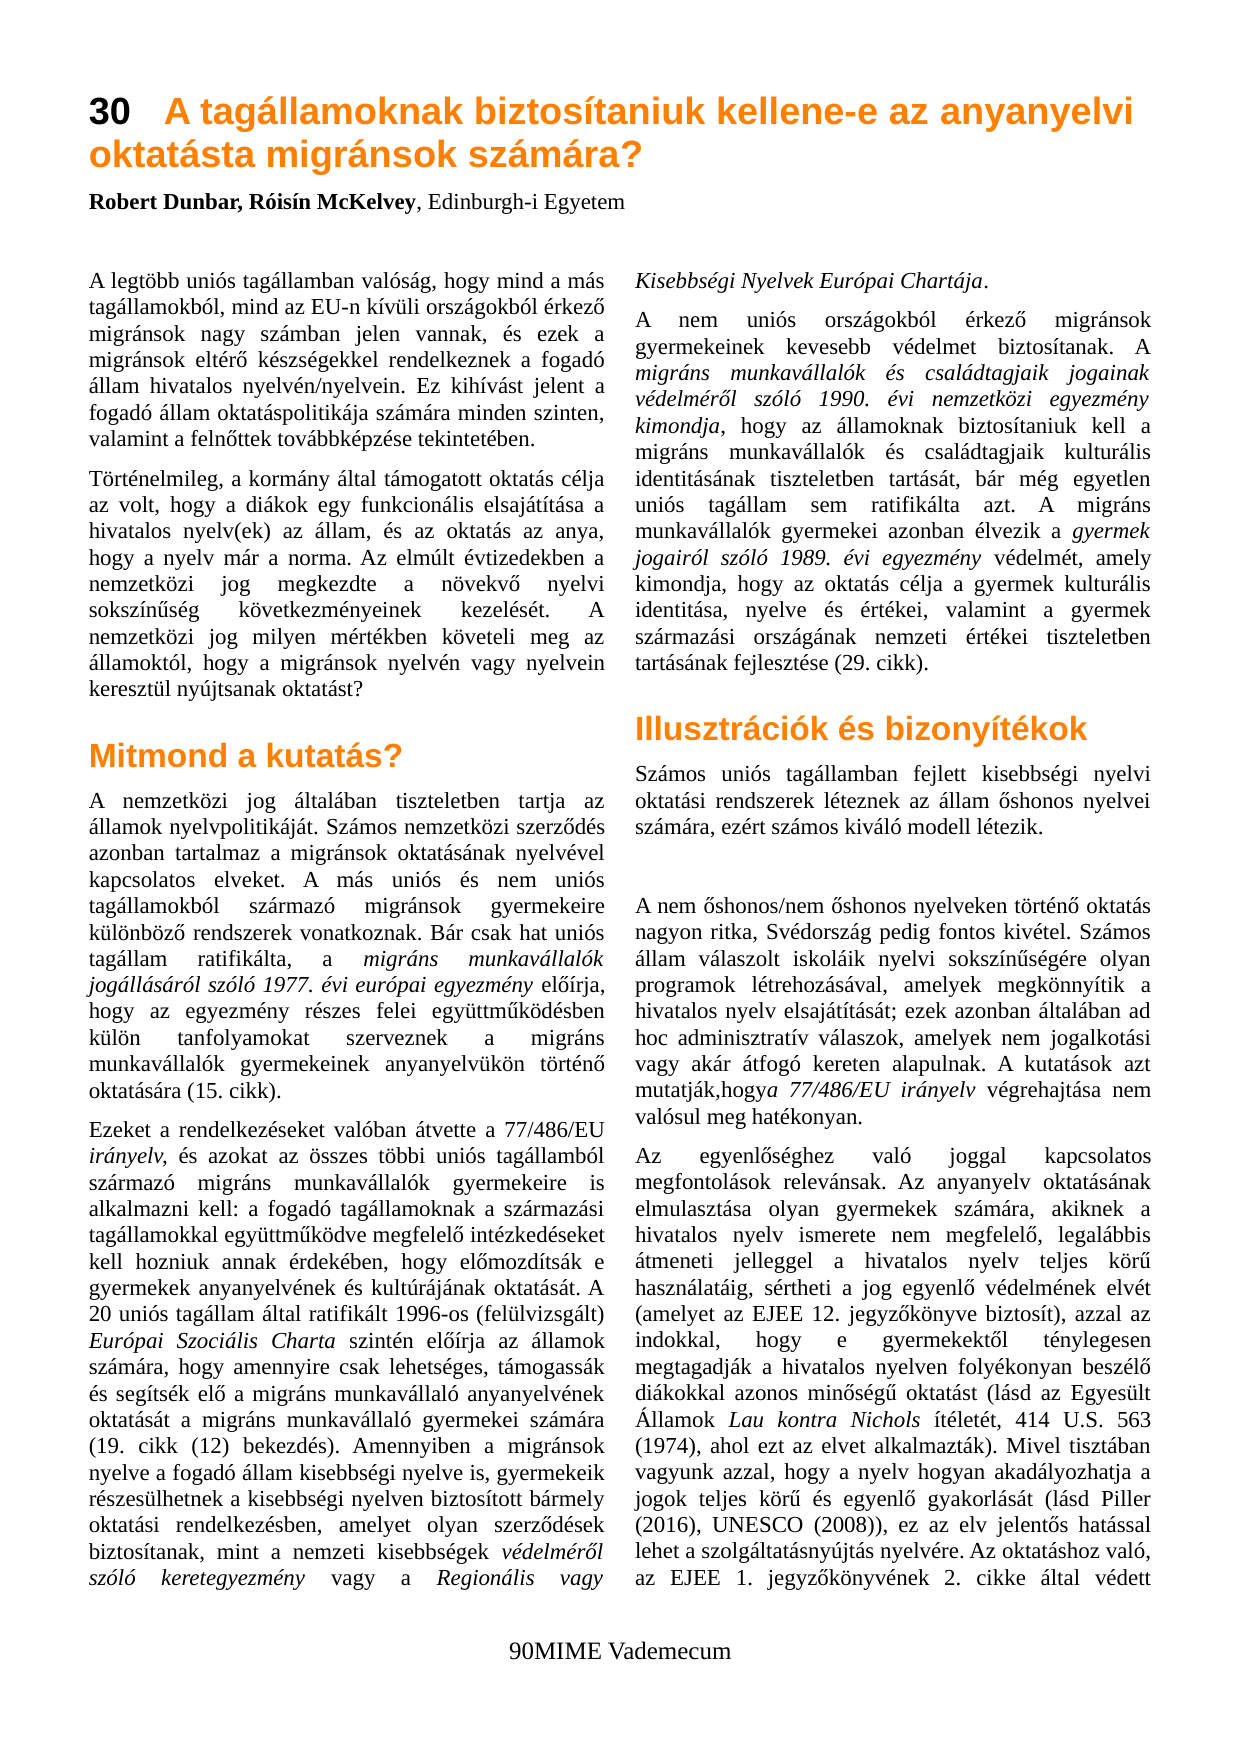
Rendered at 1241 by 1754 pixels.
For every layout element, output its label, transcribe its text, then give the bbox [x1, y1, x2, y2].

text A legtöbb uniós tagállamban valóság, hogy mind a más tagállamokból, mind az EU-n kívüli országokból érkező migránsok nagy számban jelen vannak, és ezek a migránsok eltérő készségekkel rendelkeznek a fogadó állam hivatalos nyelvén/nyelvein. Ez kihívást jelent a fogadó állam oktatáspolitikája számára minden szinten, valamint a felnőttek továbbképzése tekintetében. [88, 267, 605, 452]
text Számos uniós tagállamban fejlett kisebbségi nyelvi oktatási rendszerek léteznek az állam őshonos nyelvei számára, ezért számos kiváló modell létezik. [635, 760, 1152, 839]
subtitle Mitmond a kutatás? [88, 736, 605, 774]
subtitle Illusztrációk és bizonyítékok [635, 709, 1152, 748]
text A nemzetközi jog általában tiszteletben tartja az államok nyelvpolitikáját. Számos nemzetközi szerződés azonban tartalmaz a migránsok oktatásának nyelvével kapcsolatos elveket. A más uniós és nem uniós tagállamokból származó migránsok gyermekeire különböző rendszerek vonatkoznak. Bár csak hat uniós tagállam ratifikálta, a migráns munkavállalók jogállásáról szóló 1977. évi európai egyezmény előírja, hogy az egyezmény részes felei együttműködésben külön tanfolyamokat szerveznek a migráns munkavállalók gyermekeinek anyanyelvükön történő oktatására (15. cikk). [88, 787, 605, 1103]
text Az egyenlőséghez való joggal kapcsolatos megfontolások relevánsak. Az anyanyelv oktatásának elmulasztása olyan gyermekek számára, akiknek a hivatalos nyelv ismerete nem megfelelő, legalábbis átmeneti jelleggel a hivatalos nyelv teljes körű használatáig, sértheti a jog egyenlő védelmének elvét (amelyet az EJEE 12. jegyzőkönyve biztosít), azzal az indokkal, hogy e gyermekektől ténylegesen megtagadják a hivatalos nyelven folyékonyan beszélő diákokkal azonos minőségű oktatást (lásd az Egyesült Államok Lau kontra Nichols ítéletét, 414 U.S. 563 (1974), ahol ezt az elvet alkalmazták). Mivel tisztában vagyunk azzal, hogy a nyelv hogyan akadályozhatja a jogok teljes körű és egyenlő gyakorlását (lásd Piller (2016), UNESCO (2008)), ez az elv jelentős hatással lehet a szolgáltatásnyújtás nyelvére. Az oktatáshoz való, az EJEE 1. jegyzőkönyvének 2. cikke által védett [635, 1142, 1152, 1590]
text A nem őshonos/nem őshonos nyelveken történő oktatás nagyon ritka, Svédország pedig fontos kivétel. Számos állam válaszolt iskoláik nyelvi sokszínűségére olyan programok létrehozásával, amelyek megkönnyítik a hivatalos nyelv elsajátítását; ezek azonban általában ad hoc adminisztratív válaszok, amelyek nem jogalkotási vagy akár átfogó kereten alapulnak. A kutatások azt mutatják,hogya 77/486/EU irányelv végrehajtása nem valósul meg hatékonyan. [635, 892, 1152, 1129]
text Történelmileg, a kormány által támogatott oktatás célja az volt, hogy a diákok egy funkcionális elsajátítása a hivatalos nyelv(ek) az állam, és az oktatás az anya, hogy a nyelv már a norma. Az elmúlt évtizedekben a nemzetközi jog megkezdte a növekvő nyelvi sokszínűség következményeinek kezelését. A nemzetközi jog milyen mértékben követeli meg az államoktól, hogy a migránsok nyelvén vagy nyelvein keresztül nyújtsanak oktatást? [88, 464, 605, 702]
text Robert Dunbar, Róisín McKelvey, Edinburgh-i Egyetem [88, 188, 1152, 215]
text Kisebbségi Nyelvek Európai Chartája. [635, 267, 1152, 293]
subtitle A tagállamoknak biztosítaniuk kellene-e az anyanyelvi oktatásta migránsok számára? [88, 88, 1152, 176]
text Ezeket a rendelkezéseket valóban átvette a 77/486/EU irányelv, és azokat az összes többi uniós tagállamból származó migráns munkavállalók gyermekeire is alkalmazni kell: a fogadó tagállamoknak a származási tagállamokkal együttműködve megfelelő intézkedéseket kell hozniuk annak érdekében, hogy előmozdítsák e gyermekek anyanyelvének és kultúrájának oktatását. A 20 uniós tagállam által ratifikált 1996-os (felülvizsgált) Európai Szociális Charta szintén előírja az államok számára, hogy amennyire csak lehetséges, támogassák és segítsék elő a migráns munkavállaló anyanyelvének oktatását a migráns munkavállaló gyermekei számára (19. cikk (12) bekezdés). Amennyiben a migránsok nyelve a fogadó állam kisebbségi nyelve is, gyermekeik részesülhetnek a kisebbségi nyelven biztosított bármely oktatási rendelkezésben, amelyet olyan szerződések biztosítanak, mint a nemzeti kisebbségek védelméről szóló keretegyezmény vagy a Regionális vagy [88, 1116, 605, 1590]
text A nem uniós országokból érkező migránsok gyermekeinek kevesebb védelmet biztosítanak. A migráns munkavállalók és családtagjaik jogainak védelméről szóló 1990. évi nemzetközi egyezmény kimondja, hogy az államoknak biztosítaniuk kell a migráns munkavállalók és családtagjaik kulturális identitásának tiszteletben tartását, bár még egyetlen uniós tagállam sem ratifikálta azt. A migráns munkavállalók gyermekei azonban élvezik a gyermek jogairól szóló 1989. évi egyezmény védelmét, amely kimondja, hogy az oktatás célja a gyermek kulturális identitása, nyelve és értékei, valamint a gyermek származási országának nemzeti értékei tiszteletben tartásának fejlesztése (29. cikk). [635, 306, 1152, 675]
